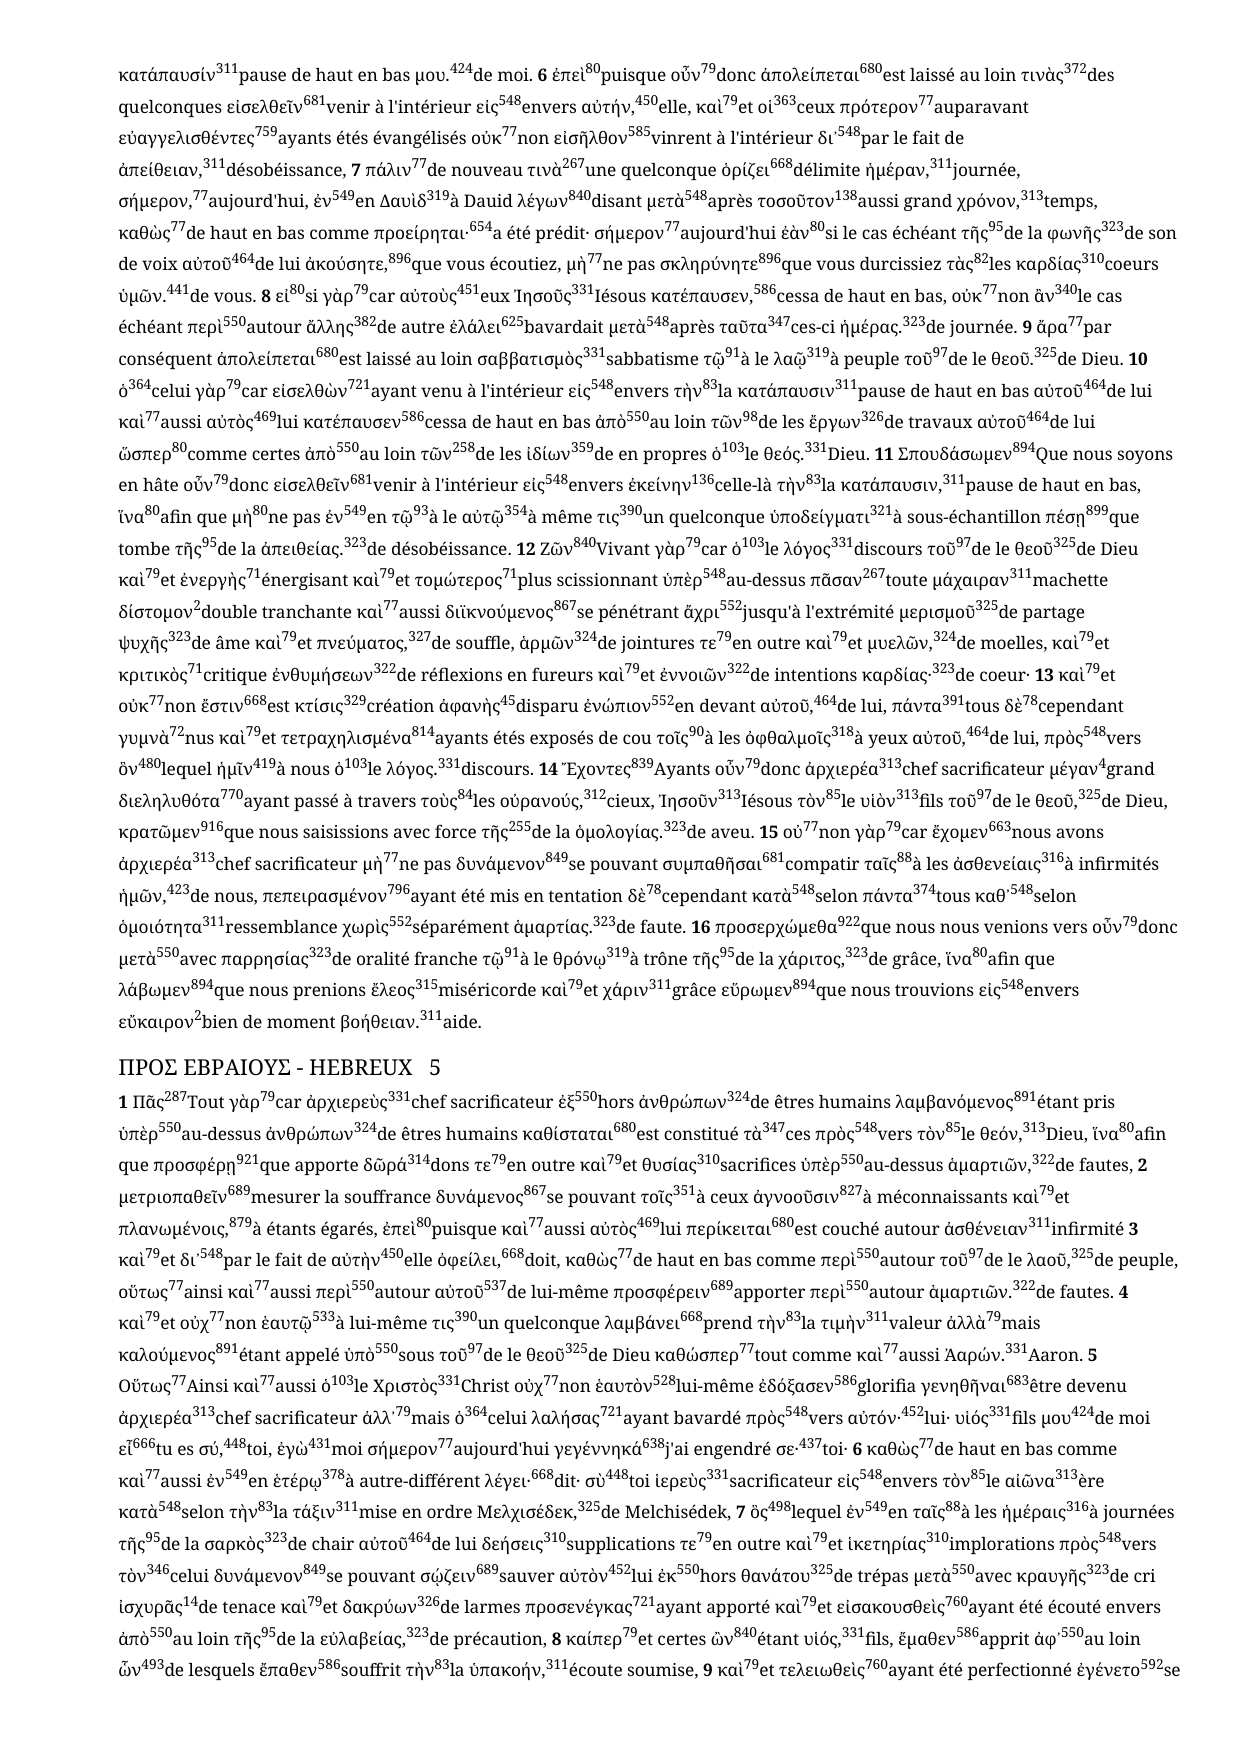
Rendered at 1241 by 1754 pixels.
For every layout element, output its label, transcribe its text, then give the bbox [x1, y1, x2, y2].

text 1 Πᾶς287Tout γὰρ79car ἀρχιερεὺς331chef sacrificateur ἐξ550hors ἀνθρώπων324de êtres humains λαμβανόμενος891étant pris ὑπὲρ550au-dessus ἀνθρώπων324de êtres humains καθίσταται680est constitué τὰ347ces πρὸς548vers τὸν85le θεόν,313Dieu, ἵνα80afin que προσφέρῃ921que apporte δῶρά314dons τε79en outre καὶ79et θυσίας310sacrifices ὑπὲρ550au-dessus ἁμαρτιῶν,322de fautes, 2 μετριοπαθεῖν689mesurer la souffrance δυνάμενος867se pouvant τοῖς351à ceux ἀγνοοῦσιν827à méconnaissants καὶ79et πλανωμένοις,879à étants égarés, ἐπεὶ80puisque καὶ77aussi αὐτὸς469lui περίκειται680est couché autour ἀσθένειαν311infirmité 3 καὶ79et δι᾽548par le fait de αὐτὴν450elle ὀφείλει,668doit, καθὼς77de haut en bas comme περὶ550autour τοῦ97de le λαοῦ,325de peuple, οὕτως77ainsi καὶ77aussi περὶ550autour αὐτοῦ537de lui-même προσφέρειν689apporter περὶ550autour ἁμαρτιῶν.322de fautes. 4 καὶ79et οὐχ77non ἑαυτῷ533à lui-même τις390un quelconque λαμβάνει668prend τὴν83la τιμὴν311valeur ἀλλὰ79mais καλούμενος891étant appelé ὑπὸ550sous τοῦ97de le θεοῦ325de Dieu καθώσπερ77tout comme καὶ77aussi Ἀαρών.331Aaron. 5 Οὕτως77Ainsi καὶ77aussi ὁ103le Χριστὸς331Christ οὐχ77non ἑαυτὸν528lui-même ἐδόξασεν586glorifia γενηθῆναι683être devenu ἀρχιερέα313chef sacrificateur ἀλλ᾽79mais ὁ364celui λαλήσας721ayant bavardé πρὸς548vers αὐτόν·452lui· υἱός331fils μου424de moi εἶ666tu es σύ,448toi, ἐγὼ431moi σήμερον77aujourd'hui γεγέννηκά638j'ai engendré σε·437toi· 6 καθὼς77de haut en bas comme καὶ77aussi ἐν549en ἑτέρῳ378à autre-différent λέγει·668dit· σὺ448toi ἱερεὺς331sacrificateur εἰς548envers τὸν85le αἰῶνα313ère κατὰ548selon τὴν83la τάξιν311mise en ordre Μελχισέδεκ,325de Melchisédek, 7 ὃς498lequel ἐν549en ταῖς88à les ἡμέραις316à journées τῆς95de la σαρκὸς323de chair αὐτοῦ464de lui δεήσεις310supplications τε79en outre καὶ79et ἱκετηρίας310implorations πρὸς548vers τὸν346celui δυνάμενον849se pouvant σῴζειν689sauver αὐτὸν452lui ἐκ550hors θανάτου325de trépas μετὰ550avec κραυγῆς323de cri ἰσχυρᾶς14de tenace καὶ79et δακρύων326de larmes προσενέγκας721ayant apporté καὶ79et εἰσακουσθεὶς760ayant été écouté envers ἀπὸ550au loin τῆς95de la εὐλαβείας,323de précaution, 8 καίπερ79et certes ὢν840étant υἱός,331fils, ἔμαθεν586apprit ἀφ᾽550au loin ὧν493de lesquels ἔπαθεν586souffrit τὴν83la ὑπακοήν,311écoute soumise, 9 καὶ79et τελειωθεὶς760ayant été perfectionné ἐγένετο592se devint πᾶσιν274à tous τοῖς351à ceux ὑπακούουσιν827à écoutants en soumission αὐτῷ458à lui αἴτιος71auteur σωτηρίας323de sauvetage αἰωνίου,14de éternelle, 10 προσαγορευθεὶς760ayant été adressé auprès de l'agora ὑπὸ550sous τοῦ97de le θεοῦ325de Dieu ἀρχιερεὺς331chef sacrificateur κατὰ548selon τὴν83la τάξιν311mise en ordre Μελχισέδεκ.325de Melchisédek. 11 Περὶ550Autour οὗ492de lequel πολὺς390nombreux ἡμῖν419à nous ὁ103le λόγος331discours καὶ79et δυσερμήνευτος47difficile d'interprétation λέγειν,689dire, ἐπεὶ80puisque νωθροὶ46lents γεγόνατε639vous avez devenus ταῖς88à les ἀκοαῖς.316à ouïes. 12 καὶ77aussi γὰρ79car ὀφείλοντες839devants εἶναι689être διδάσκαλοι330enseignants διὰ548par le fait de τὸν85le χρόνον,313temps, πάλιν77de nouveau χρείαν311besoin ἔχετε665vous avez τοῦ360de ce διδάσκειν689enseigner ὑμᾶς436vous τινὰ373un quelconque τὰ86les στοιχεῖα314éléments τῆς95de la ἀρχῆς323de origine τῶν98de les λογίων326de logions τοῦ97de le θεοῦ325de Dieu καὶ79et γεγόνατε639vous avez devenus χρείαν311besoin ἔχοντες839ayants γάλακτος327de lait [καὶ]79[et] οὐ77non στερεᾶς14de solide τροφῆς.323de nourriture. 13 πᾶς287tout γὰρ79car ὁ364celui μετέχων840participant γάλακτος327de lait ἄπειρος71inexpérimenté λόγου325de discours δικαιοσύνης,323de justice, νήπιος47infantile γάρ79car ἐστιν·668est· 14 τελείων64de parfaits δέ78cependant ἐστιν668est ἡ101la στερεὰ20solide τροφή,329nourriture, τῶν491de ceux διὰ548par le fait de τὴν83la ἕξιν311habitude τὰ246les αἰσθητήρια314sens γεγυμνασμένα797ayants étés gymnastiqués ἐχόντων833de ayants πρὸς548vers διάκρισιν311jugement au travers καλοῦ67de beau τε79en outre καὶ79et κακοῦ.67de malicieux. [118, 1086, 1181, 1682]
text ΠΡΟΣ ΕΒΡΑΙΟΥΣ - HEBREUX 5 [118, 1052, 1181, 1082]
text 1 Φοβηθῶμεν906Que nous soyons effrayé οὖν,79donc, μήποτε80de peur que καταλειπομένης883de étante laissée en contrebas ἐπαγγελίας323de promesse εἰσελθεῖν681venir à l'intérieur εἰς548envers τὴν83la κατάπαυσιν311pause de haut en bas αὐτοῦ464de lui δοκῇ921que estime τις390un quelconque ἐξ550hors ὑμῶν441de vous ὑστερηκέναι.686avoir manqué. 2 καὶ77aussi γάρ79car ἐσμεν663nous sommes εὐηγγελισμένοι812ayants étés évangélisés καθάπερ77tout comme κἀκεῖνοι·363et ceux-là· ἀλλ᾽79mais οὐκ77non ὠφέλησεν586profita ὁ103le λόγος331discours τῆς255de la ἀκοῆς323de ouïe ἐκείνους345ceux-là μὴ77ne pas συγκεκερασμένους795ayants étés mélangés avec τῇ89à la πίστει317à croyance τοῖς351à ceux ἀκούσασιν.712à ayants écoutés. 3 Εἰσερχόμεθα669Nous nous venons à l'intérieur γὰρ79car εἰς548envers [τὴν]83[la] κατάπαυσιν311pause de haut en bas οἱ363ceux πιστεύσαντες,720ayants crus, καθὼς77de haut en bas comme εἴρηκεν·642a dit· ὡς80comme ὤμοσα582je jurai ἐν549en τῇ89à la ὀργῇ317à colère μου·424de moi· εἰ77si εἰσελεύσονται611se viendront à l'intérieur εἰς548envers τὴν83la κατάπαυσίν311pause de haut en bas μου,424de moi, καίτοι79et néanmoins τῶν258de les ἔργων326de travaux ἀπὸ550au loin καταβολῆς323de fondation κόσμου325de monde γενηθέντων.755de ayants étés devenus. 4 εἴρηκεν642a dit γάρ79car που77quelque part où περὶ550autour τῆς95de la ἑβδόμης63de septième οὕτως·77ainsi· καὶ79et κατέπαυσεν586cessa de haut en bas ὁ103le θεὸς331Dieu ἐν549en τῇ89à la ἡμέρᾳ317à journée τῇ89à la ἑβδόμῃ206à septième ἀπὸ550au loin πάντων282de tous τῶν98de les ἔργων326de travaux αὐτοῦ,464de lui, 5 καὶ79et ἐν549en τούτῳ352à celui-ci πάλιν·77de nouveau· εἰ77si εἰσελεύσονται611se viendront à l'intérieur εἰς548envers τὴν83la κατάπαυσίν311pause de haut en bas μου.424de moi. 6 ἐπεὶ80puisque οὖν79donc ἀπολείπεται680est laissé au loin τινὰς372des quelconques εἰσελθεῖν681venir à l'intérieur εἰς548envers αὐτήν,450elle, καὶ79et οἱ363ceux πρότερον77auparavant εὐαγγελισθέντες759ayants étés évangélisés οὐκ77non εἰσῆλθον585vinrent à l'intérieur δι᾽548par le fait de ἀπείθειαν,311désobéissance, 7 πάλιν77de nouveau τινὰ267une quelconque ὁρίζει668délimite ἡμέραν,311journée, σήμερον,77aujourd'hui, ἐν549en Δαυὶδ319à Dauid λέγων840disant μετὰ548après τοσοῦτον138aussi grand χρόνον,313temps, καθὼς77de haut en bas comme προείρηται·654a été prédit· σήμερον77aujourd'hui ἐὰν80si le cas échéant τῆς95de la φωνῆς323de son de voix αὐτοῦ464de lui ἀκούσητε,896que vous écoutiez, μὴ77ne pas σκληρύνητε896que vous durcissiez τὰς82les καρδίας310coeurs ὑμῶν.441de vous. 8 εἰ80si γὰρ79car αὐτοὺς451eux Ἰησοῦς331Iésous κατέπαυσεν,586cessa de haut en bas, οὐκ77non ἂν340le cas échéant περὶ550autour ἄλλης382de autre ἐλάλει625bavardait μετὰ548après ταῦτα347ces-ci ἡμέρας.323de journée. 9 ἄρα77par conséquent ἀπολείπεται680est laissé au loin σαββατισμὸς331sabbatisme τῷ91à le λαῷ319à peuple τοῦ97de le θεοῦ.325de Dieu. 10 ὁ364celui γὰρ79car εἰσελθὼν721ayant venu à l'intérieur εἰς548envers τὴν83la κατάπαυσιν311pause de haut en bas αὐτοῦ464de lui καὶ77aussi αὐτὸς469lui κατέπαυσεν586cessa de haut en bas ἀπὸ550au loin τῶν98de les ἔργων326de travaux αὐτοῦ464de lui ὥσπερ80comme certes ἀπὸ550au loin τῶν258de les ἰδίων359de en propres ὁ103le θεός.331Dieu. 11 Σπουδάσωμεν894Que nous soyons en hâte οὖν79donc εἰσελθεῖν681venir à l'intérieur εἰς548envers ἐκείνην136celle-là τὴν83la κατάπαυσιν,311pause de haut en bas, ἵνα80afin que μὴ80ne pas ἐν549en τῷ93à le αὐτῷ354à même τις390un quelconque ὑποδείγματι321à sous-échantillon πέσῃ899que tombe τῆς95de la ἀπειθείας.323de désobéissance. 12 Ζῶν840Vivant γὰρ79car ὁ103le λόγος331discours τοῦ97de le θεοῦ325de Dieu καὶ79et ἐνεργὴς71énergisant καὶ79et τομώτερος71plus scissionnant ὑπὲρ548au-dessus πᾶσαν267toute μάχαιραν311machette δίστομον2double tranchante καὶ77aussi διϊκνούμενος867se pénétrant ἄχρι552jusqu'à l'extrémité μερισμοῦ325de partage ψυχῆς323de âme καὶ79et πνεύματος,327de souffle, ἁρμῶν324de jointures τε79en outre καὶ79et μυελῶν,324de moelles, καὶ79et κριτικὸς71critique ἐνθυμήσεων322de réflexions en fureurs καὶ79et ἐννοιῶν322de intentions καρδίας·323de coeur· 13 καὶ79et οὐκ77non ἔστιν668est κτίσις329création ἀφανὴς45disparu ἐνώπιον552en devant αὐτοῦ,464de lui, πάντα391tous δὲ78cependant γυμνὰ72nus καὶ79et τετραχηλισμένα814ayants étés exposés de cou τοῖς90à les ὀφθαλμοῖς318à yeux αὐτοῦ,464de lui, πρὸς548vers ὃν480lequel ἡμῖν419à nous ὁ103le λόγος.331discours. 14 Ἔχοντες839Ayants οὖν79donc ἀρχιερέα313chef sacrificateur μέγαν4grand διεληλυθότα770ayant passé à travers τοὺς84les οὐρανούς,312cieux, Ἰησοῦν313Iésous τὸν85le υἱὸν313fils τοῦ97de le θεοῦ,325de Dieu, κρατῶμεν916que nous saisissions avec force τῆς255de la ὁμολογίας.323de aveu. 15 οὐ77non γὰρ79car ἔχομεν663nous avons ἀρχιερέα313chef sacrificateur μὴ77ne pas δυνάμενον849se pouvant συμπαθῆσαι681compatir ταῖς88à les ἀσθενείαις316à infirmités ἡμῶν,423de nous, πεπειρασμένον796ayant été mis en tentation δὲ78cependant κατὰ548selon πάντα374tous καθ᾽548selon ὁμοιότητα311ressemblance χωρὶς552séparément ἁμαρτίας.323de faute. 16 προσερχώμεθα922que nous nous venions vers οὖν79donc μετὰ550avec παρρησίας323de oralité franche τῷ91à le θρόνῳ319à trône τῆς95de la χάριτος,323de grâce, ἵνα80afin que λάβωμεν894que nous prenions ἔλεος315miséricorde καὶ79et χάριν311grâce εὕρωμεν894que nous trouvions εἰς548envers εὔκαιρον2bien de moment βοήθειαν.311aide. [118, 59, 1181, 1033]
